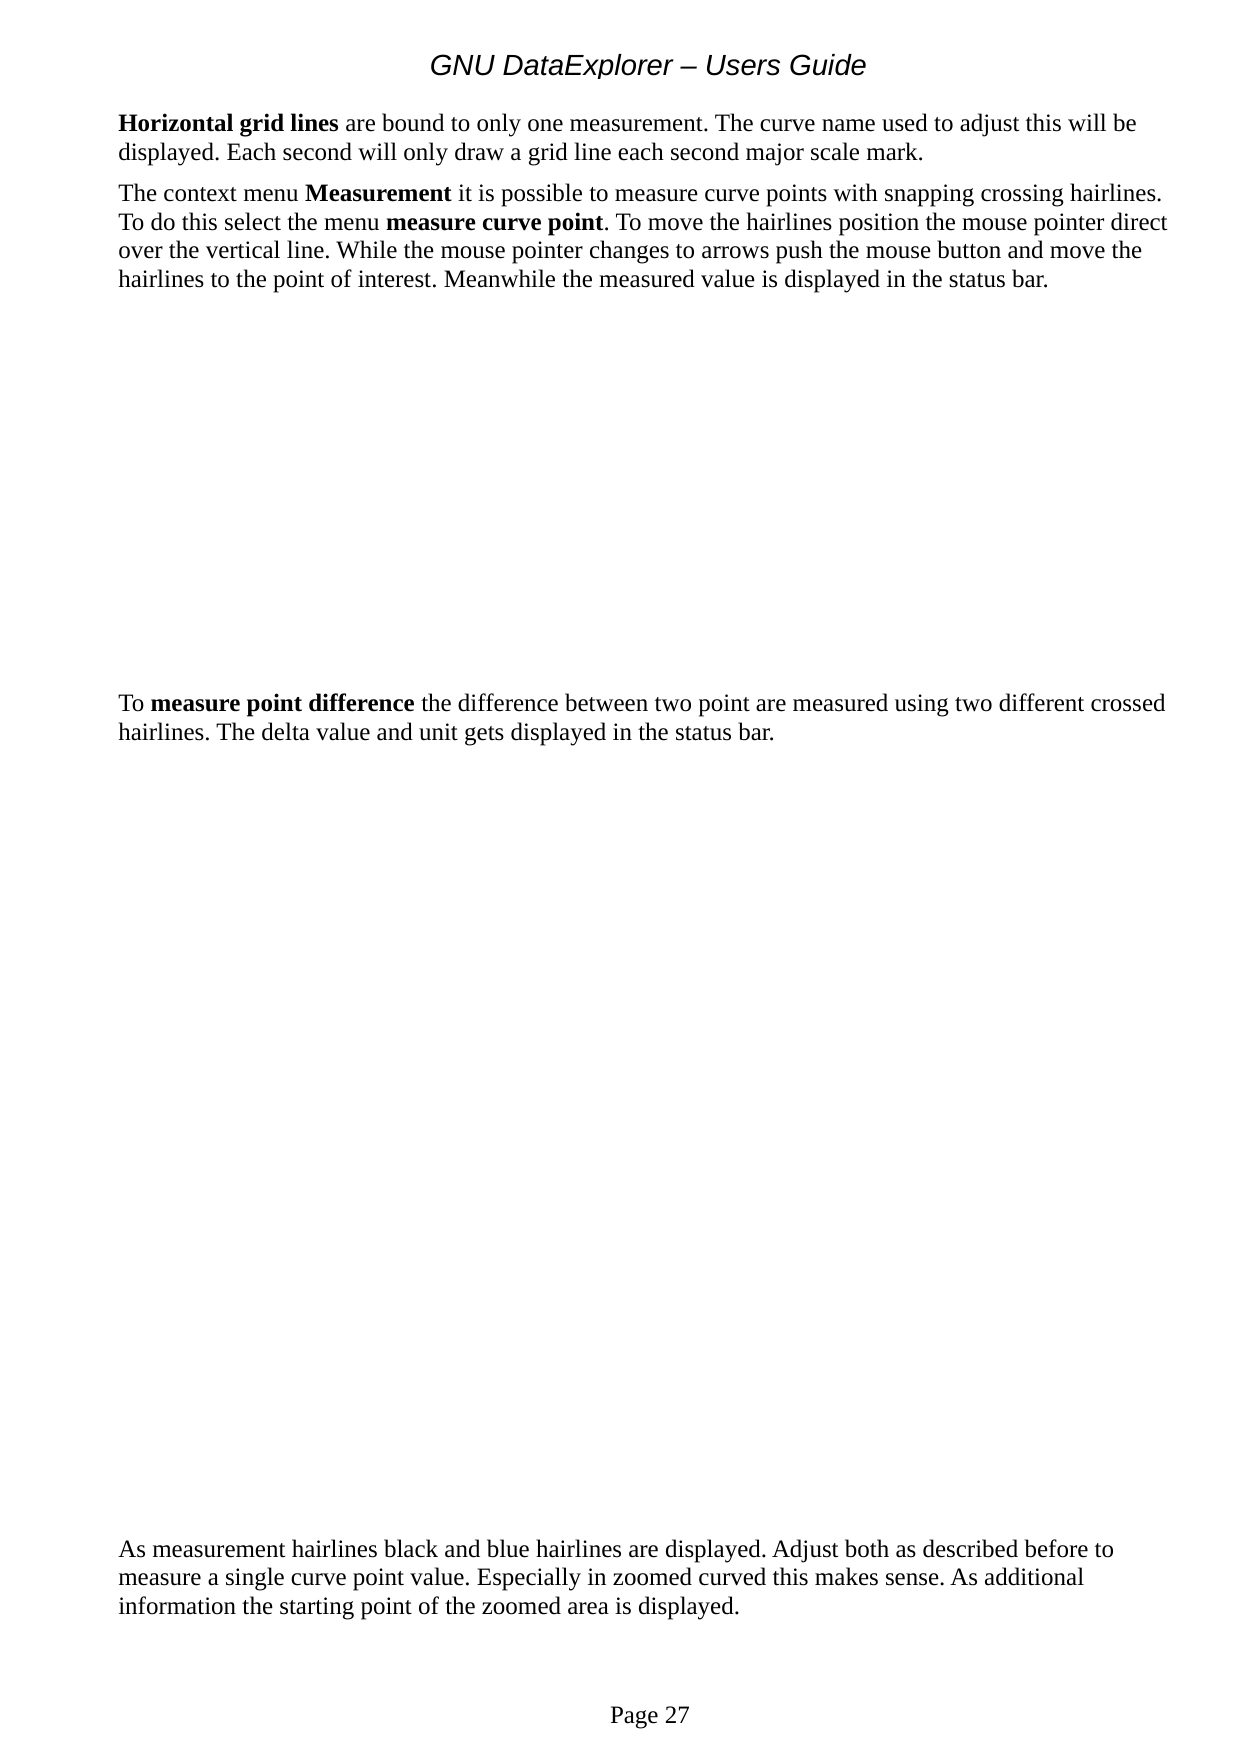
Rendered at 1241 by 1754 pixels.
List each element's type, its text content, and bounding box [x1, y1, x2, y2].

text Horizontal grid lines are bound to only one measurement. The curve name used to adjust this will be displayed. Each second will only draw a grid line each second major scale mark. [118, 108, 1181, 165]
text As measurement hairlines black and blue hairlines are displayed. Adjust both as described before to measure a single curve point value. Especially in zoomed curved this makes sense. As additional information the starting point of the zoomed area is displayed. [118, 1534, 1181, 1620]
text To measure point difference the difference between two point are measured using two different crossed hairlines. The delta value and unit gets displayed in the status bar. [118, 688, 1181, 746]
text The context menu Measurement it is possible to measure curve points with snapping crossing hairlines. To do this select the menu measure curve point. To move the hairlines position the mouse pointer direct over the vertical line. While the mouse pointer changes to arrows push the mouse button and move the hairlines to the point of interest. Meanwhile the measured value is displayed in the status bar. [118, 178, 1181, 293]
